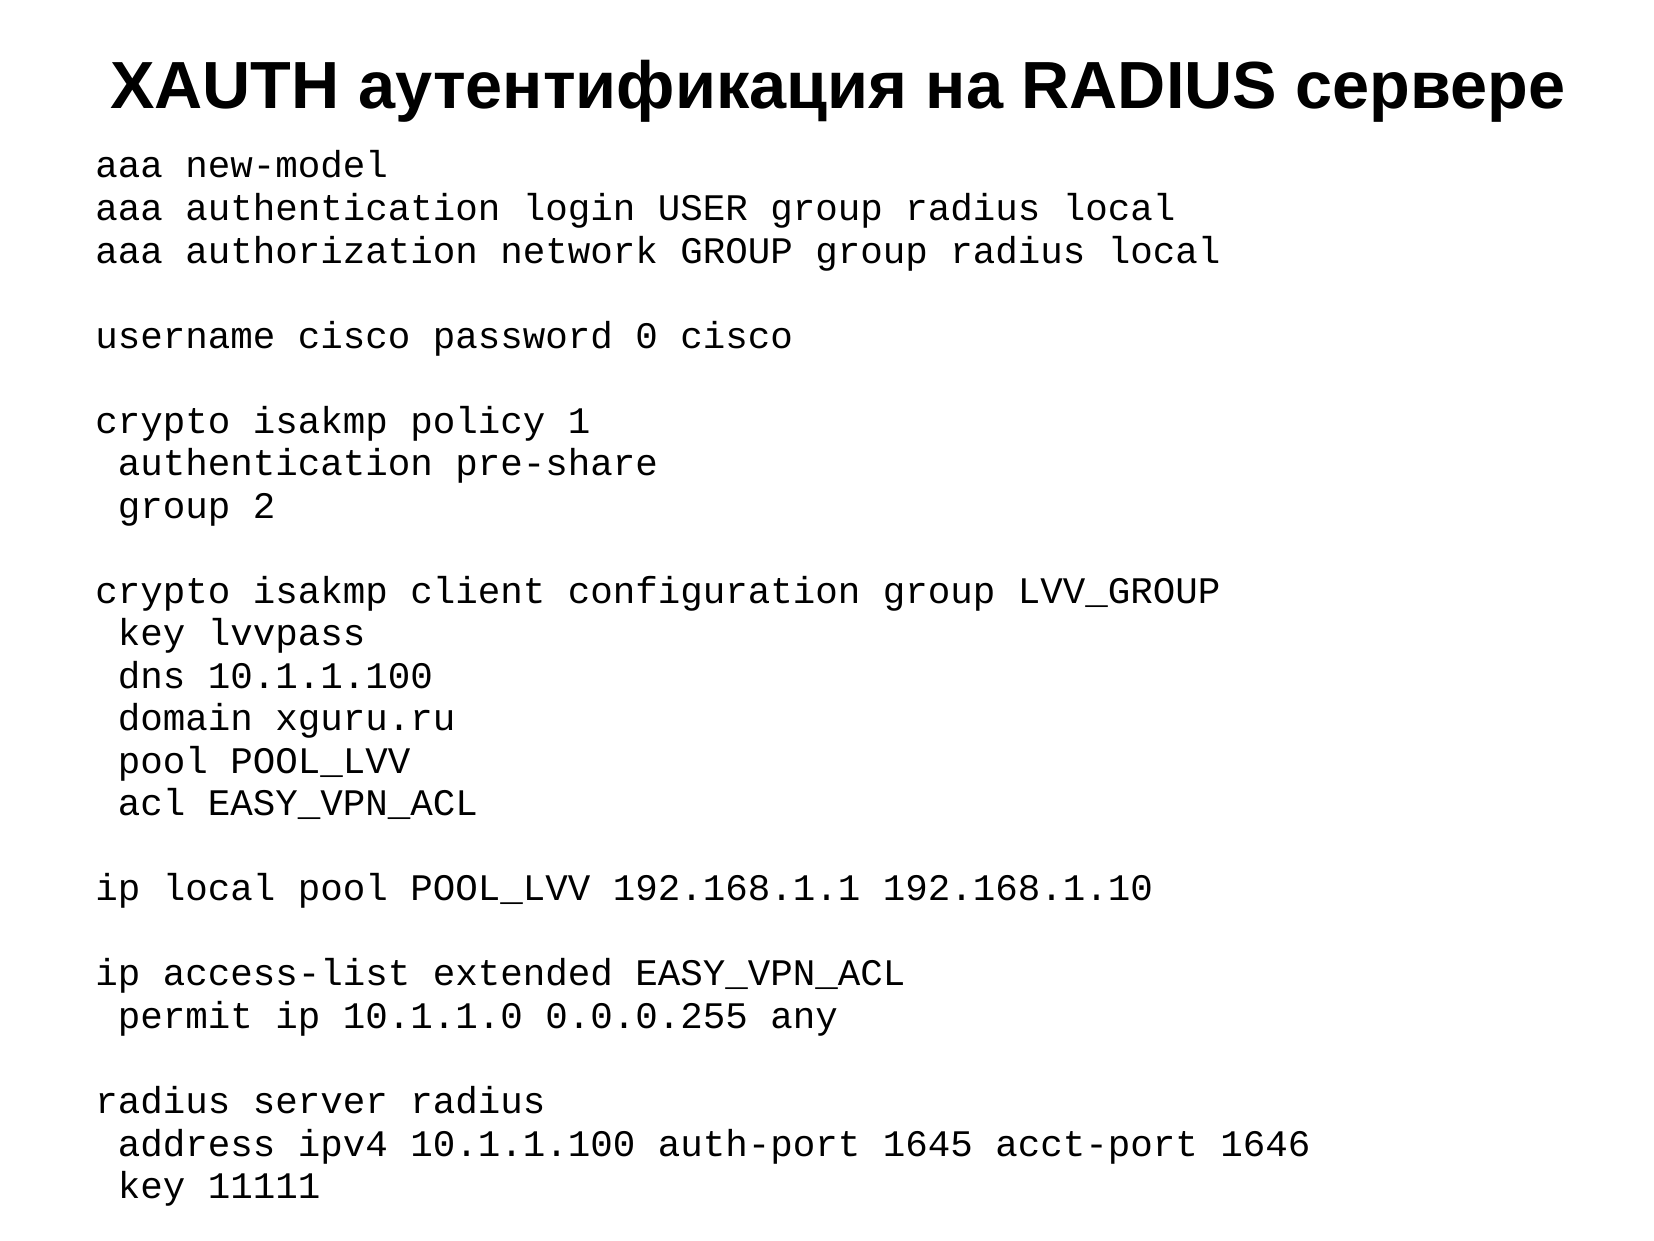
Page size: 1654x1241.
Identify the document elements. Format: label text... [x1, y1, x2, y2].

text_box XAUTH аутентификация на RADIUS сервере [64, 37, 1613, 130]
list aaa new-model aaa authentication login USER group radius local aaa authorization network GROUP group radius local username cisco password 0 cisco crypto isakmp policy 1 authentication pre-share group 2 crypto isakmp client configuration group LVV_GROUP key lvvpass dns 10.1.1.100 domain xguru.ru pool POOL_LVV acl EASY_VPN_ACL ip local pool POOL_LVV 192.168.1.1 192.168.1.10 ip access-list extended EASY_VPN_ACL permit ip 10.1.1.0 0.0.0.255 any radius server radius address ipv4 10.1.1.100 auth-port 1645 acct-port 1646 key 11111 [95, 146, 1538, 1213]
